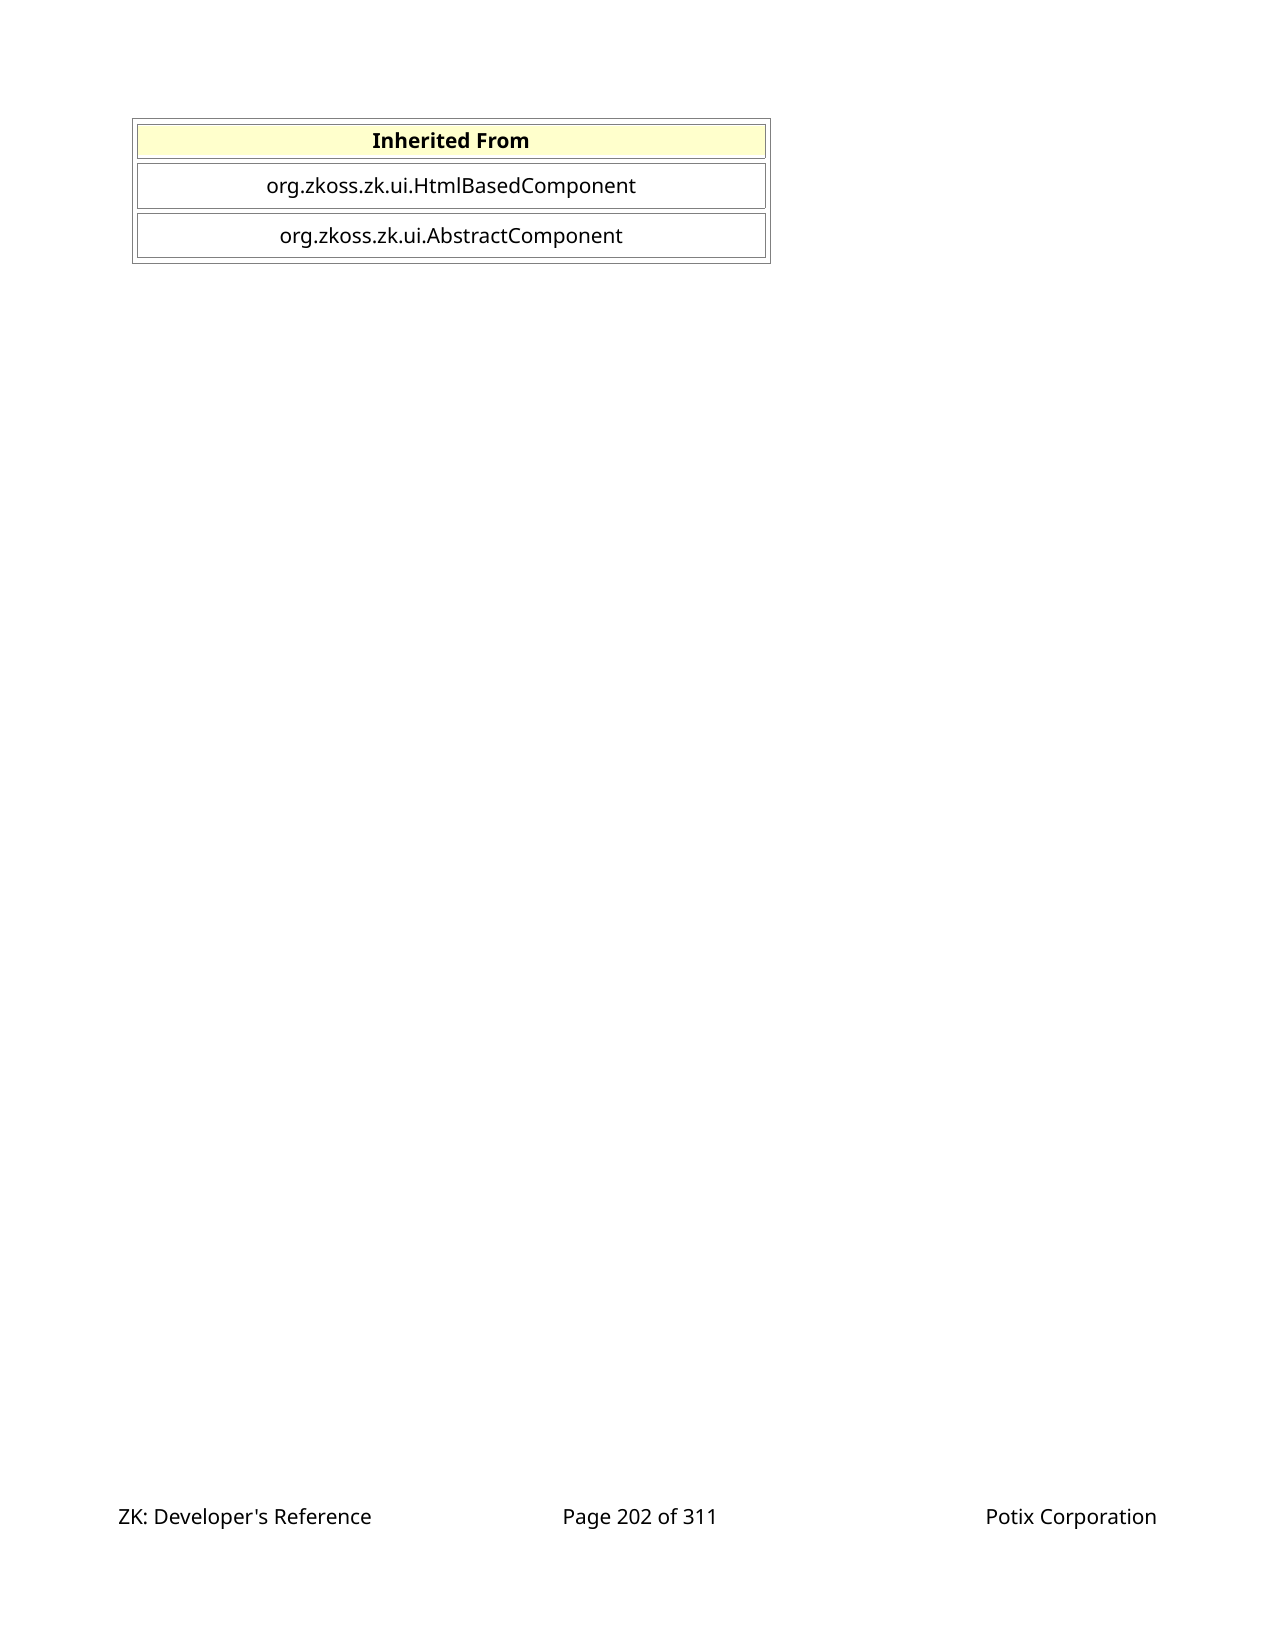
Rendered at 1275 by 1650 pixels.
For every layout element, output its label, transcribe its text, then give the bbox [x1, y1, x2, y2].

table_cell org.zkoss.zk.ui.HtmlBasedComponent [134, 158, 768, 207]
table_header Inherited From [134, 119, 768, 158]
table_cell org.zkoss.zk.ui.AbstractComponent [134, 208, 768, 257]
